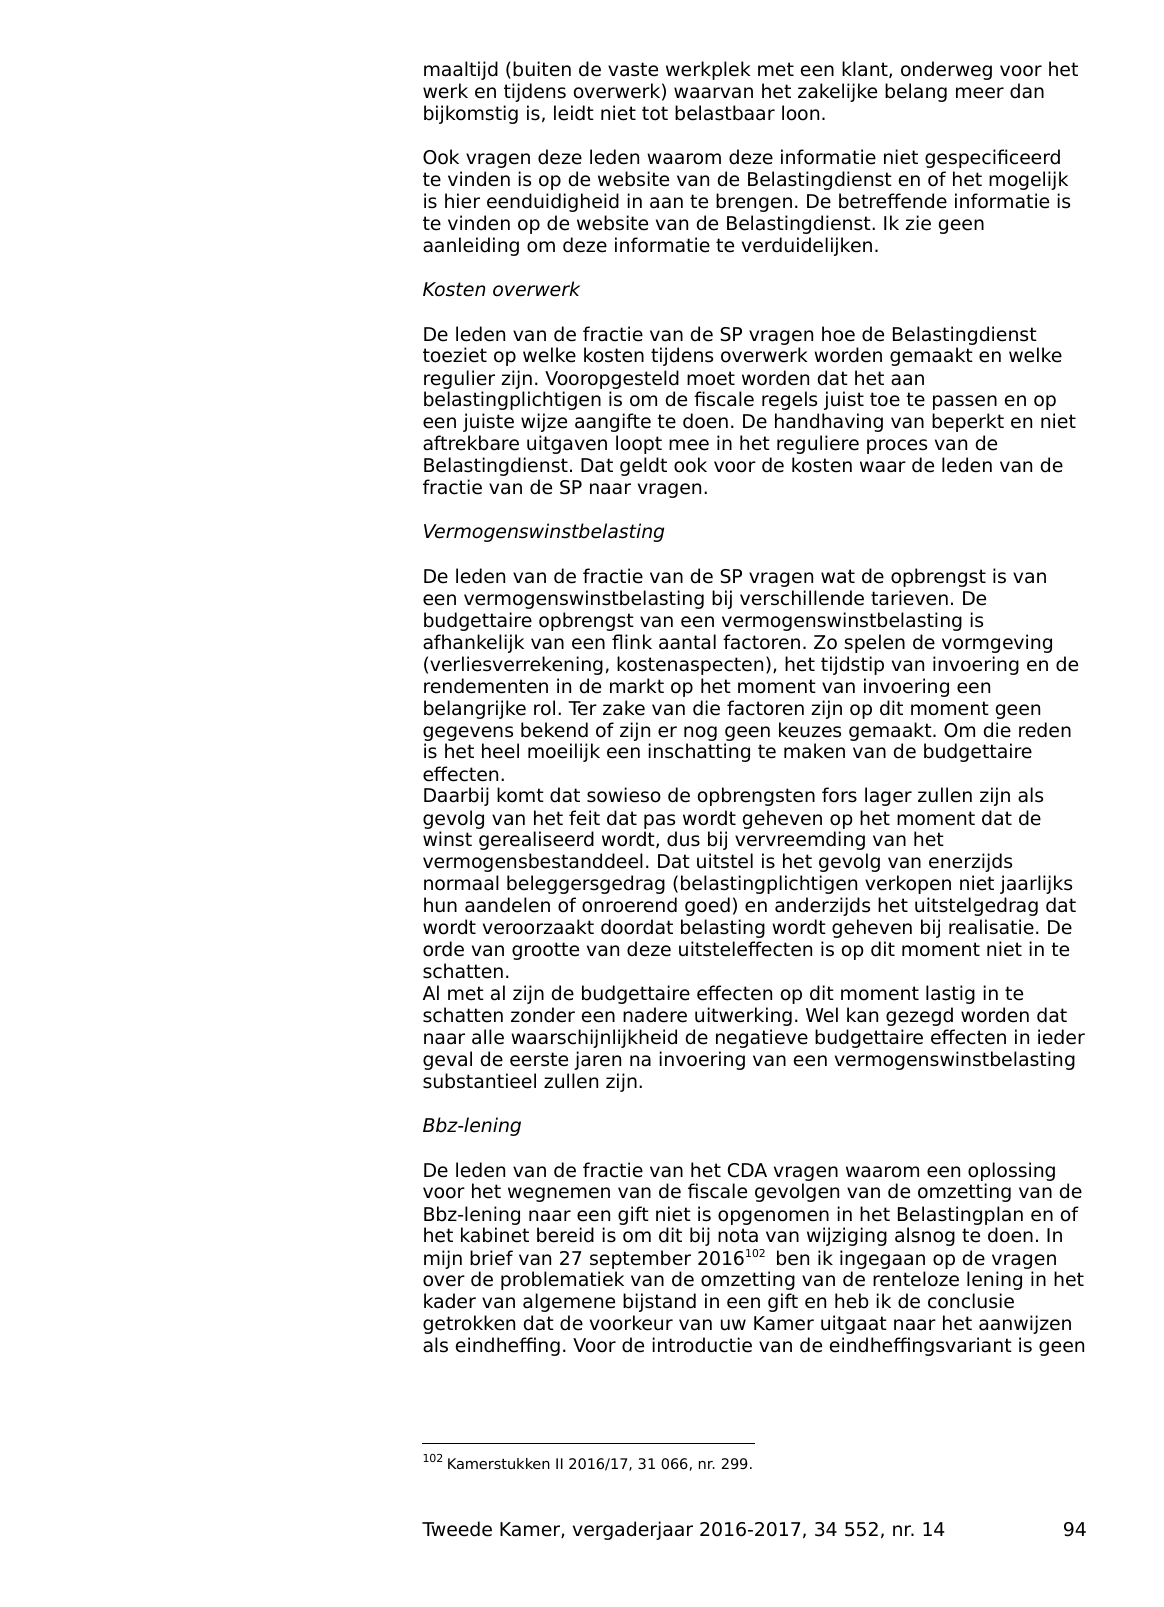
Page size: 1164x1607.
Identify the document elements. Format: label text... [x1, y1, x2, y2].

text maaltijd (buiten de vaste werkplek met een klant, onderweg voor het werk en tijdens overwerk) waarvan het zakelijke belang meer dan bijkomstig is, leidt niet tot belastbaar loon. [422, 59, 1087, 125]
text De leden van de fractie van het CDA vragen waarom een oplossing voor het wegnemen van de fiscale gevolgen van de omzetting van de Bbz-lening naar een gift niet is opgenomen in het Belastingplan en of het kabinet bereid is om dit bij nota van wijziging alsnog te doen. In mijn brief van 27 september 2016 ben ik ingegaan op de vragen over de problematiek van de omzetting van de renteloze lening in het kader van algemene bijstand in een gift en heb ik de conclusie getrokken dat de voorkeur van uw Kamer uitgaat naar het aanwijzen als eindheffing. Voor de introductie van de eindheffingsvariant is geen [422, 1159, 1087, 1357]
text De leden van de fractie van de SP vragen wat de opbrengst is van een vermogenswinstbelasting bij verschillende tarieven. De budgettaire opbrengst van een vermogenswinstbelasting is afhankelijk van een flink aantal factoren. Zo spelen de vormgeving (verliesverrekening, kostenaspecten), het tijdstip van invoering en de rendementen in de markt op het moment van invoering een belangrijke rol. Ter zake van die factoren zijn op dit moment geen gegevens bekend of zijn er nog geen keuzes gemaakt. Om die reden is het heel moeilijk een inschatting te maken van de budgettaire effecten. [422, 566, 1087, 785]
text De leden van de fractie van de SP vragen hoe de Belastingdienst toeziet op welke kosten tijdens overwerk worden gemaakt en welke regulier zijn. Vooropgesteld moet worden dat het aan belastingplichtigen is om de fiscale regels juist toe te passen en op een juiste wijze aangifte te doen. De handhaving van beperkt en niet aftrekbare uitgaven loopt mee in het reguliere proces van de Belastingdienst. Dat geldt ook voor de kosten waar de leden van de fractie van de SP naar vragen. [422, 323, 1087, 499]
subtitle Kosten overwerk [422, 279, 1087, 301]
text Daarbij komt dat sowieso de opbrengsten fors lager zullen zijn als gevolg van het feit dat pas wordt geheven op het moment dat de winst gerealiseerd wordt, dus bij vervreemding van het vermogensbestanddeel. Dat uitstel is het gevolg van enerzijds normaal beleggersgedrag (belastingplichtigen verkopen niet jaarlijks hun aandelen of onroerend goed) en anderzijds het uitstelgedrag dat wordt veroorzaakt doordat belasting wordt geheven bij realisatie. De orde van grootte van deze uitsteleffecten is op dit moment niet in te schatten. [422, 785, 1087, 983]
text Ook vragen deze leden waarom deze informatie niet gespecificeerd te vinden is op de website van de Belastingdienst en of het mogelijk is hier eenduidigheid in aan te brengen. De betreffende informatie is te vinden op de website van de Belastingdienst. Ik zie geen aanleiding om deze informatie te verduidelijken. [422, 147, 1087, 257]
subtitle Vermogenswinstbelasting [422, 521, 1087, 543]
text Al met al zijn de budgettaire effecten op dit moment lastig in te schatten zonder een nadere uitwerking. Wel kan gezegd worden dat naar alle waarschijnlijkheid de negatieve budgettaire effecten in ieder geval de eerste jaren na invoering van een vermogenswinstbelasting substantieel zullen zijn. [422, 983, 1087, 1093]
subtitle Bbz-lening [422, 1115, 1087, 1137]
text Kamerstukken II 2016/17, 31 066, nr. 299. [422, 1452, 1087, 1474]
